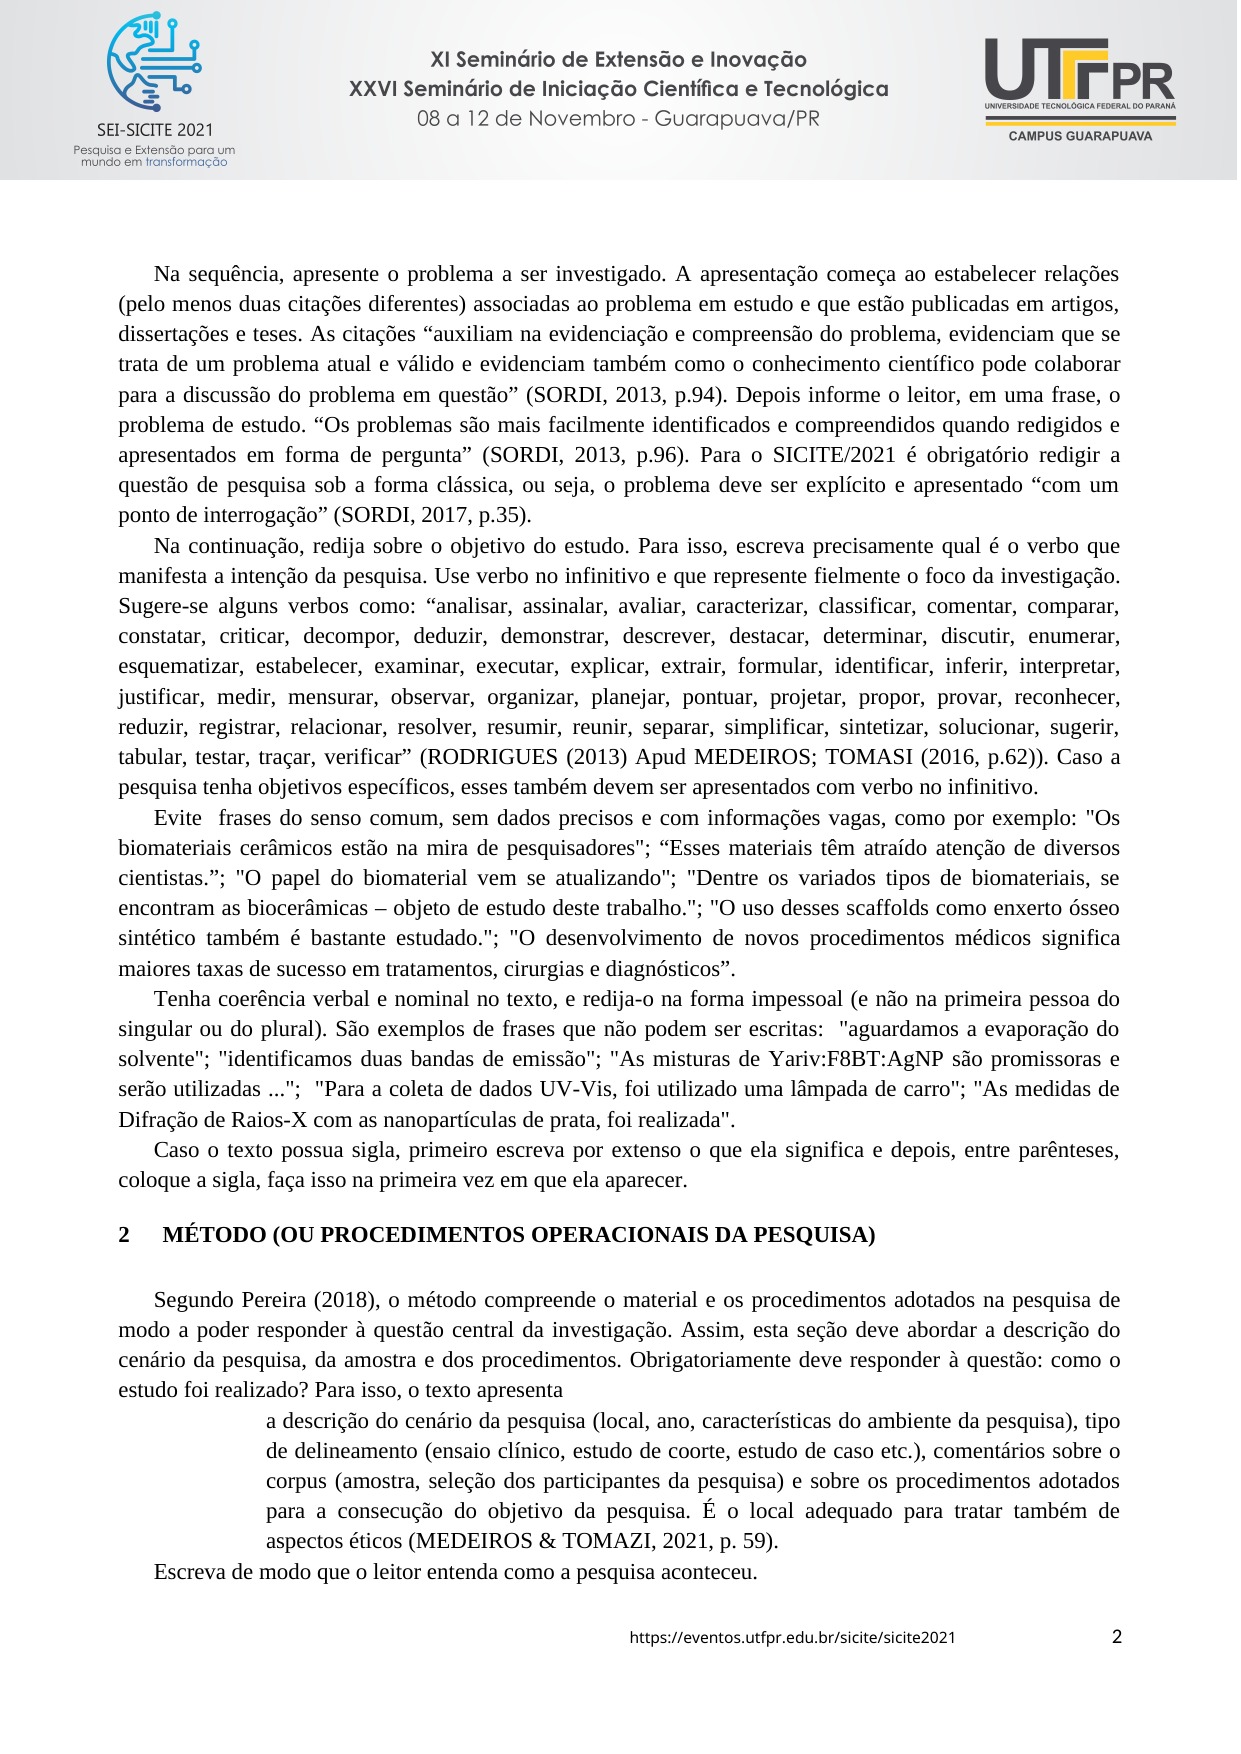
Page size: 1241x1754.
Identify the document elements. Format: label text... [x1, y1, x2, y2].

picture [0, 0, 1237, 180]
text Na continuação, redija sobre o objetivo do estudo. Para isso, escreva precisamente qual é o verbo que manifesta a intenção da pesquisa. Use verbo no infinitivo e que represente fielmente o foco da investigação. Sugere-se alguns verbos como: “analisar, assinalar, avaliar, caracterizar, classificar, comentar, comparar, constatar, criticar, decompor, deduzir, demonstrar, descrever, destacar, determinar, discutir, enumerar, esquematizar, estabelecer, examinar, executar, explicar, extrair, formular, identificar, inferir, interpretar, justificar, medir, mensurar, observar, organizar, planejar, pontuar, projetar, propor, provar, reconhecer, reduzir, registrar, relacionar, resolver, resumir, reunir, separar, simplificar, sintetizar, solucionar, sugerir, tabular, testar, traçar, verificar” (RODRIGUES (2013) Apud MEDEIROS; TOMASI (2016, p.62)). Caso a pesquisa tenha objetivos específicos, esses também devem ser apresentados com verbo no infinitivo. [118, 532, 1122, 800]
text Na sequência, apresente o problema a ser investigado. A apresentação começa ao estabelecer relações (pelo menos duas citações diferentes) associadas ao problema em estudo e que estão publicadas em artigos, dissertações e teses. As citações “auxiliam na evidenciação e compreensão do problema, evidenciam que se trata de um problema atual e válido e evidenciam também como o conhecimento científico pode colaborar para a discussão do problema em questão” (SORDI, 2013, p.94). Depois informe o leitor, em uma frase, o problema de estudo. “Os problemas são mais facilmente identificados e compreendidos quando redigidos e apresentados em forma de pergunta” (SORDI, 2013, p.96). Para o SICITE/2021 é obrigatório redigir a questão de pesquisa sob a forma clássica, ou seja, o problema deve ser explícito e apresentado “com um ponto de interrogação” (SORDI, 2017, p.35). [118, 260, 1122, 528]
text Evite frases do senso comum, sem dados precisos e com informações vagas, como por exemplo: "Os biomateriais cerâmicos estão na mira de pesquisadores"; “Esses materiais têm atraído atenção de diversos cientistas.”; "O papel do biomaterial vem se atualizando"; "Dentre os variados tipos de biomateriais, se encontram as biocerâmicas – objeto de estudo deste trabalho."; "O uso desses scaffolds como enxerto ósseo sintético também é bastante estudado."; "O desenvolvimento de novos procedimentos médicos significa maiores taxas de sucesso em tratamentos, cirurgias e diagnósticos”. [118, 804, 1122, 981]
text Tenha coerência verbal e nominal no texto, e redija-o na forma impessoal (e não na primeira pessoa do singular ou do plural). São exemplos de frases que não podem ser escritas: "aguardamos a evaporação do solvente"; "identificamos duas bandas de emissão"; "As misturas de Yariv:F8BT:AgNP são promissoras e serão utilizadas ..."; "Para a coleta de dados UV-Vis, foi utilizado uma lâmpada de carro"; "As medidas de Difração de Raios-X com as nanopartículas de prata, foi realizada". [118, 985, 1122, 1132]
text Escreva de modo que o leitor entenda como a pesquisa aconteceu. [118, 1558, 1122, 1584]
list MÉTODO (ou PROCEDIMENTOS OPERACIONAIS DA PESQUISA) [118, 1221, 1122, 1248]
text a descrição do cenário da pesquisa (local, ano, características do ambiente da pesquisa), tipo de delineamento (ensaio clínico, estudo de coorte, estudo de caso etc.), comentários sobre o corpus (amostra, seleção dos participantes da pesquisa) e sobre os procedimentos adotados para a consecução do objetivo da pesquisa. É o local adequado para tratar também de aspectos éticos (MEDEIROS & TOMAZI, 2021, p. 59). [266, 1407, 1122, 1554]
text Segundo Pereira (2018), o método compreende o material e os procedimentos adotados na pesquisa de modo a poder responder à questão central da investigação. Assim, esta seção deve abordar a descrição do cenário da pesquisa, da amostra e dos procedimentos. Obrigatoriamente deve responder à questão: como o estudo foi realizado? Para isso, o texto apresenta [118, 1286, 1122, 1403]
text Caso o texto possua sigla, primeiro escreva por extenso o que ela significa e depois, entre parênteses, coloque a sigla, faça isso na primeira vez em que ela aparecer. [118, 1136, 1122, 1192]
